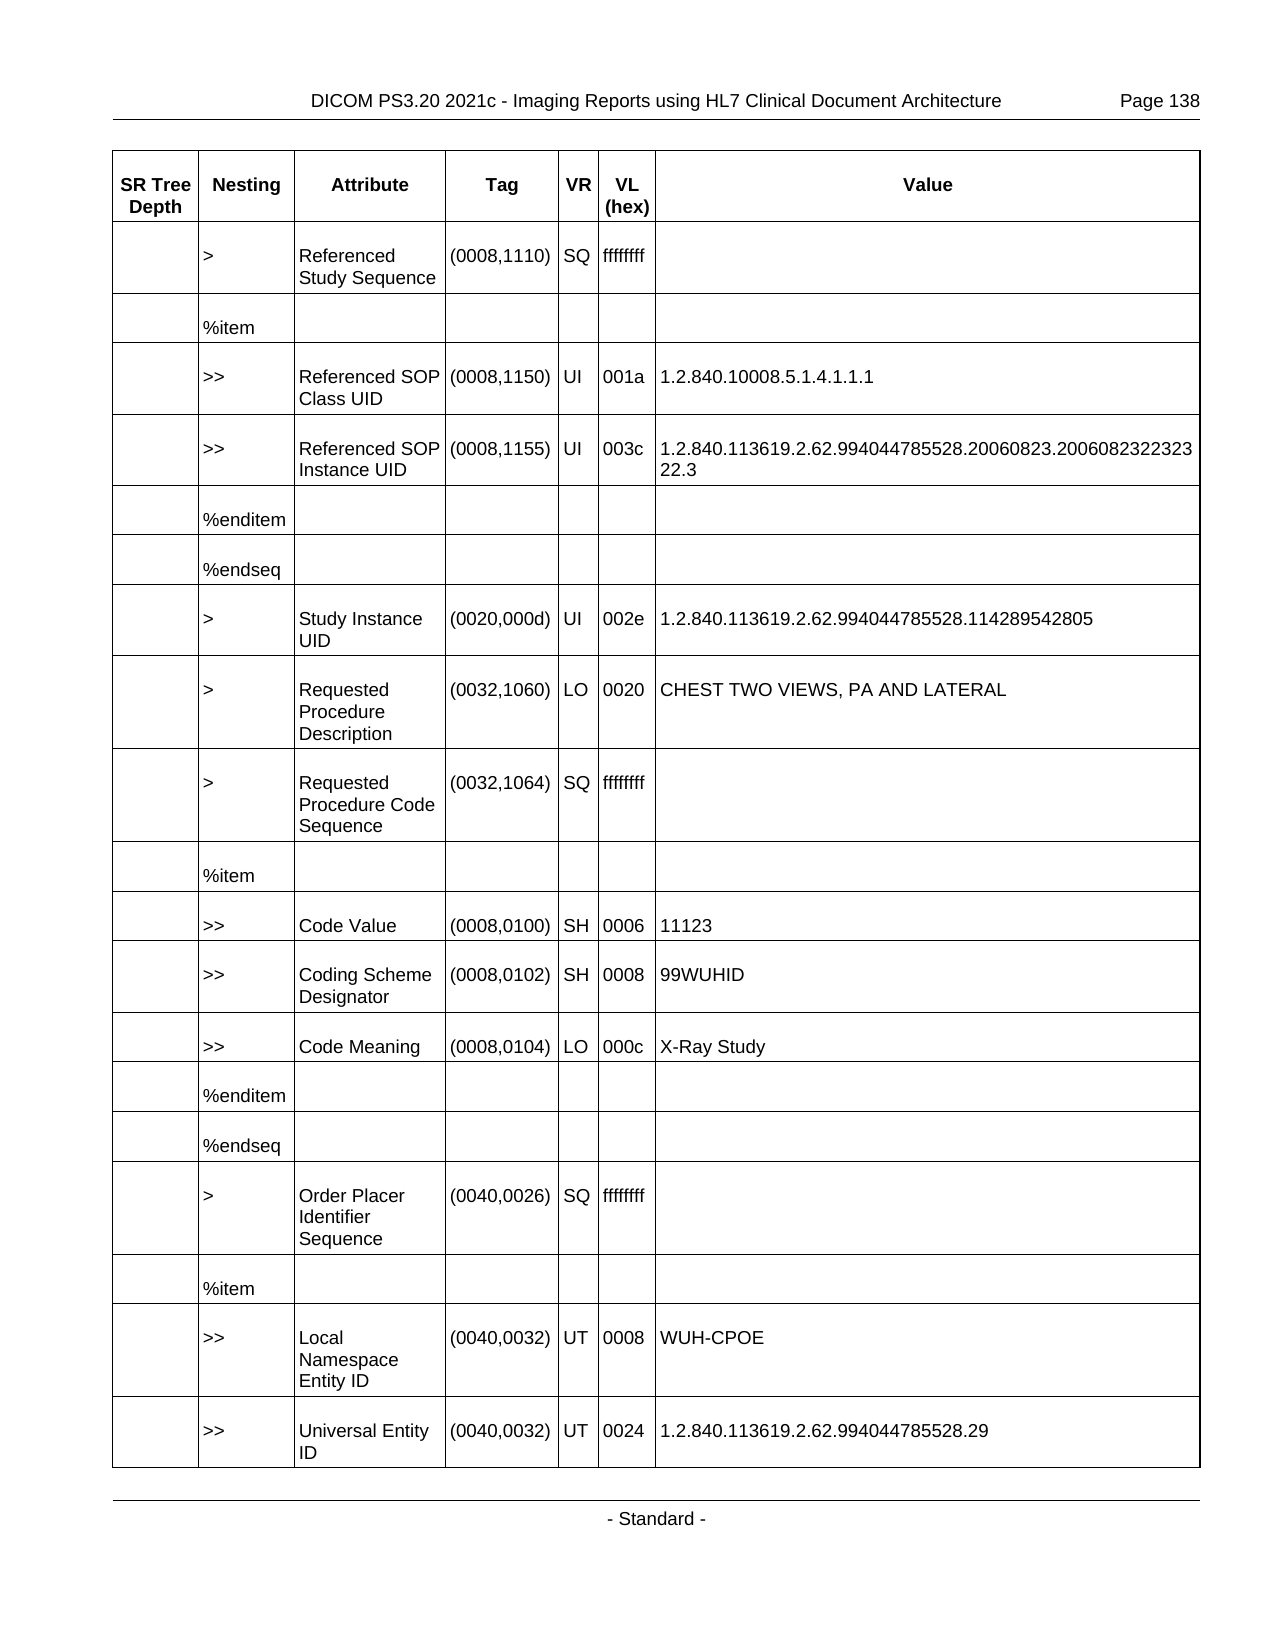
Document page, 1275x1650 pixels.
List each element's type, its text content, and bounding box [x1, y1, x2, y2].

table_cell (0040,0032) [446, 1304, 558, 1396]
table_cell 1.2.840.113619.2.62.994044785528.114289542805 [656, 585, 1199, 655]
table_cell [113, 343, 198, 413]
table_cell [113, 294, 198, 342]
table_cell [656, 535, 1199, 584]
table_cell 003c [599, 415, 655, 485]
table_cell >> [199, 1013, 294, 1061]
table_cell ffffffff [599, 749, 655, 841]
table_cell (0008,0102) [446, 941, 558, 1012]
table_cell (0040,0032) [446, 1397, 558, 1467]
table_cell >> [199, 941, 294, 1012]
table_cell [113, 1255, 198, 1303]
table_cell [656, 1255, 1199, 1303]
table_cell >> [199, 1397, 294, 1467]
table_cell Coding Scheme Designator [295, 941, 445, 1012]
table_cell X-Ray Study [656, 1013, 1199, 1061]
table_cell %endseq [199, 1112, 294, 1161]
table_cell [113, 749, 198, 841]
table_cell 0008 [599, 1304, 655, 1396]
table_cell (0008,1110) [446, 222, 558, 292]
table_cell [113, 1112, 198, 1161]
table_cell [599, 842, 655, 891]
table_cell [113, 535, 198, 584]
table_cell > [199, 749, 294, 841]
table_cell [446, 1062, 558, 1111]
table_cell >> [199, 343, 294, 413]
table_header VL (hex) [599, 151, 655, 221]
table_cell (0008,0100) [446, 892, 558, 940]
table_cell (0008,1150) [446, 343, 558, 413]
table_cell SQ [559, 749, 598, 841]
table_cell >> [199, 1304, 294, 1396]
table_cell [599, 1112, 655, 1161]
table_cell ffffffff [599, 1162, 655, 1253]
table_cell [559, 535, 598, 584]
table_cell (0032,1060) [446, 656, 558, 748]
table_cell (0008,0104) [446, 1013, 558, 1061]
table_cell [656, 1062, 1199, 1111]
table_cell [295, 486, 445, 534]
table_cell LO [559, 1013, 598, 1061]
table_cell [559, 1112, 598, 1161]
table_cell [113, 1013, 198, 1061]
table_cell Referenced SOP Instance UID [295, 415, 445, 485]
table_cell [599, 486, 655, 534]
table_cell [295, 294, 445, 342]
table_cell SH [559, 941, 598, 1012]
table_cell [656, 486, 1199, 534]
table_header Nesting [199, 151, 294, 221]
table_cell 1.2.840.10008.5.1.4.1.1.1 [656, 343, 1199, 413]
table_cell Referenced SOP Class UID [295, 343, 445, 413]
table_cell [559, 842, 598, 891]
table_cell [113, 842, 198, 891]
table_cell (0008,1155) [446, 415, 558, 485]
table_cell 000c [599, 1013, 655, 1061]
table_header Tag [446, 151, 558, 221]
table_header SR Tree Depth [113, 151, 198, 221]
table_cell %item [199, 842, 294, 891]
table_cell Order Placer Identifier Sequence [295, 1162, 445, 1253]
table_cell (0020,000d) [446, 585, 558, 655]
table_cell > [199, 656, 294, 748]
table_cell Universal Entity ID [295, 1397, 445, 1467]
table_cell 001a [599, 343, 655, 413]
table_cell [656, 222, 1199, 292]
table_cell [559, 486, 598, 534]
table_cell UT [559, 1397, 598, 1467]
table_cell [113, 222, 198, 292]
table_cell [656, 1162, 1199, 1253]
table_cell >> [199, 415, 294, 485]
table_cell SH [559, 892, 598, 940]
table_cell 002e [599, 585, 655, 655]
table_cell [113, 585, 198, 655]
table_cell [599, 294, 655, 342]
table_cell [295, 535, 445, 584]
table_cell > [199, 1162, 294, 1253]
table_cell [656, 294, 1199, 342]
table_header Attribute [295, 151, 445, 221]
table_cell [559, 294, 598, 342]
table_cell Requested Procedure Code Sequence [295, 749, 445, 841]
table_cell 11123 [656, 892, 1199, 940]
table_cell LO [559, 656, 598, 748]
table_cell > [199, 222, 294, 292]
table_cell [656, 1112, 1199, 1161]
table_cell [599, 1255, 655, 1303]
table_cell [446, 842, 558, 891]
table_cell [446, 486, 558, 534]
table_cell %item [199, 1255, 294, 1303]
table_cell UI [559, 585, 598, 655]
table_cell [113, 1397, 198, 1467]
table_cell [446, 535, 558, 584]
table_cell Code Meaning [295, 1013, 445, 1061]
table_cell [446, 1255, 558, 1303]
table_cell %enditem [199, 1062, 294, 1111]
table_cell 0008 [599, 941, 655, 1012]
table_cell UT [559, 1304, 598, 1396]
table_cell [113, 941, 198, 1012]
table_cell [113, 656, 198, 748]
table_cell [113, 1304, 198, 1396]
table_cell UI [559, 343, 598, 413]
table_cell %endseq [199, 535, 294, 584]
table_cell UI [559, 415, 598, 485]
table_header Value [656, 151, 1199, 221]
table_cell CHEST TWO VIEWS, PA AND LATERAL [656, 656, 1199, 748]
table_cell Referenced Study Sequence [295, 222, 445, 292]
table_cell [295, 1255, 445, 1303]
table_cell [295, 842, 445, 891]
table_cell [559, 1255, 598, 1303]
table_cell ffffffff [599, 222, 655, 292]
table_cell [656, 749, 1199, 841]
table_cell [113, 415, 198, 485]
table_cell [599, 535, 655, 584]
table_cell [113, 1062, 198, 1111]
table_cell (0040,0026) [446, 1162, 558, 1253]
table_cell 1.2.840.113619.2.62.994044785528.20060823.200608232232322.3 [656, 415, 1199, 485]
table_cell Code Value [295, 892, 445, 940]
table_cell [599, 1062, 655, 1111]
table_cell >> [199, 892, 294, 940]
table_cell Requested Procedure Description [295, 656, 445, 748]
table_cell [295, 1112, 445, 1161]
table_cell 99WUHID [656, 941, 1199, 1012]
table_cell [113, 1162, 198, 1253]
table_cell %item [199, 294, 294, 342]
table_cell [656, 842, 1199, 891]
table_cell WUH-CPOE [656, 1304, 1199, 1396]
table_cell [446, 294, 558, 342]
table_cell Study Instance UID [295, 585, 445, 655]
table_cell [295, 1062, 445, 1111]
table_cell SQ [559, 222, 598, 292]
table_cell 0024 [599, 1397, 655, 1467]
table_cell Local Namespace Entity ID [295, 1304, 445, 1396]
table_cell 1.2.840.113619.2.62.994044785528.29 [656, 1397, 1199, 1467]
table_cell [559, 1062, 598, 1111]
table_header VR [559, 151, 598, 221]
table_cell [113, 892, 198, 940]
table_cell 0020 [599, 656, 655, 748]
table_cell [113, 486, 198, 534]
table_cell (0032,1064) [446, 749, 558, 841]
table_cell [446, 1112, 558, 1161]
table_cell > [199, 585, 294, 655]
table_cell %enditem [199, 486, 294, 534]
table_cell 0006 [599, 892, 655, 940]
table_cell SQ [559, 1162, 598, 1253]
